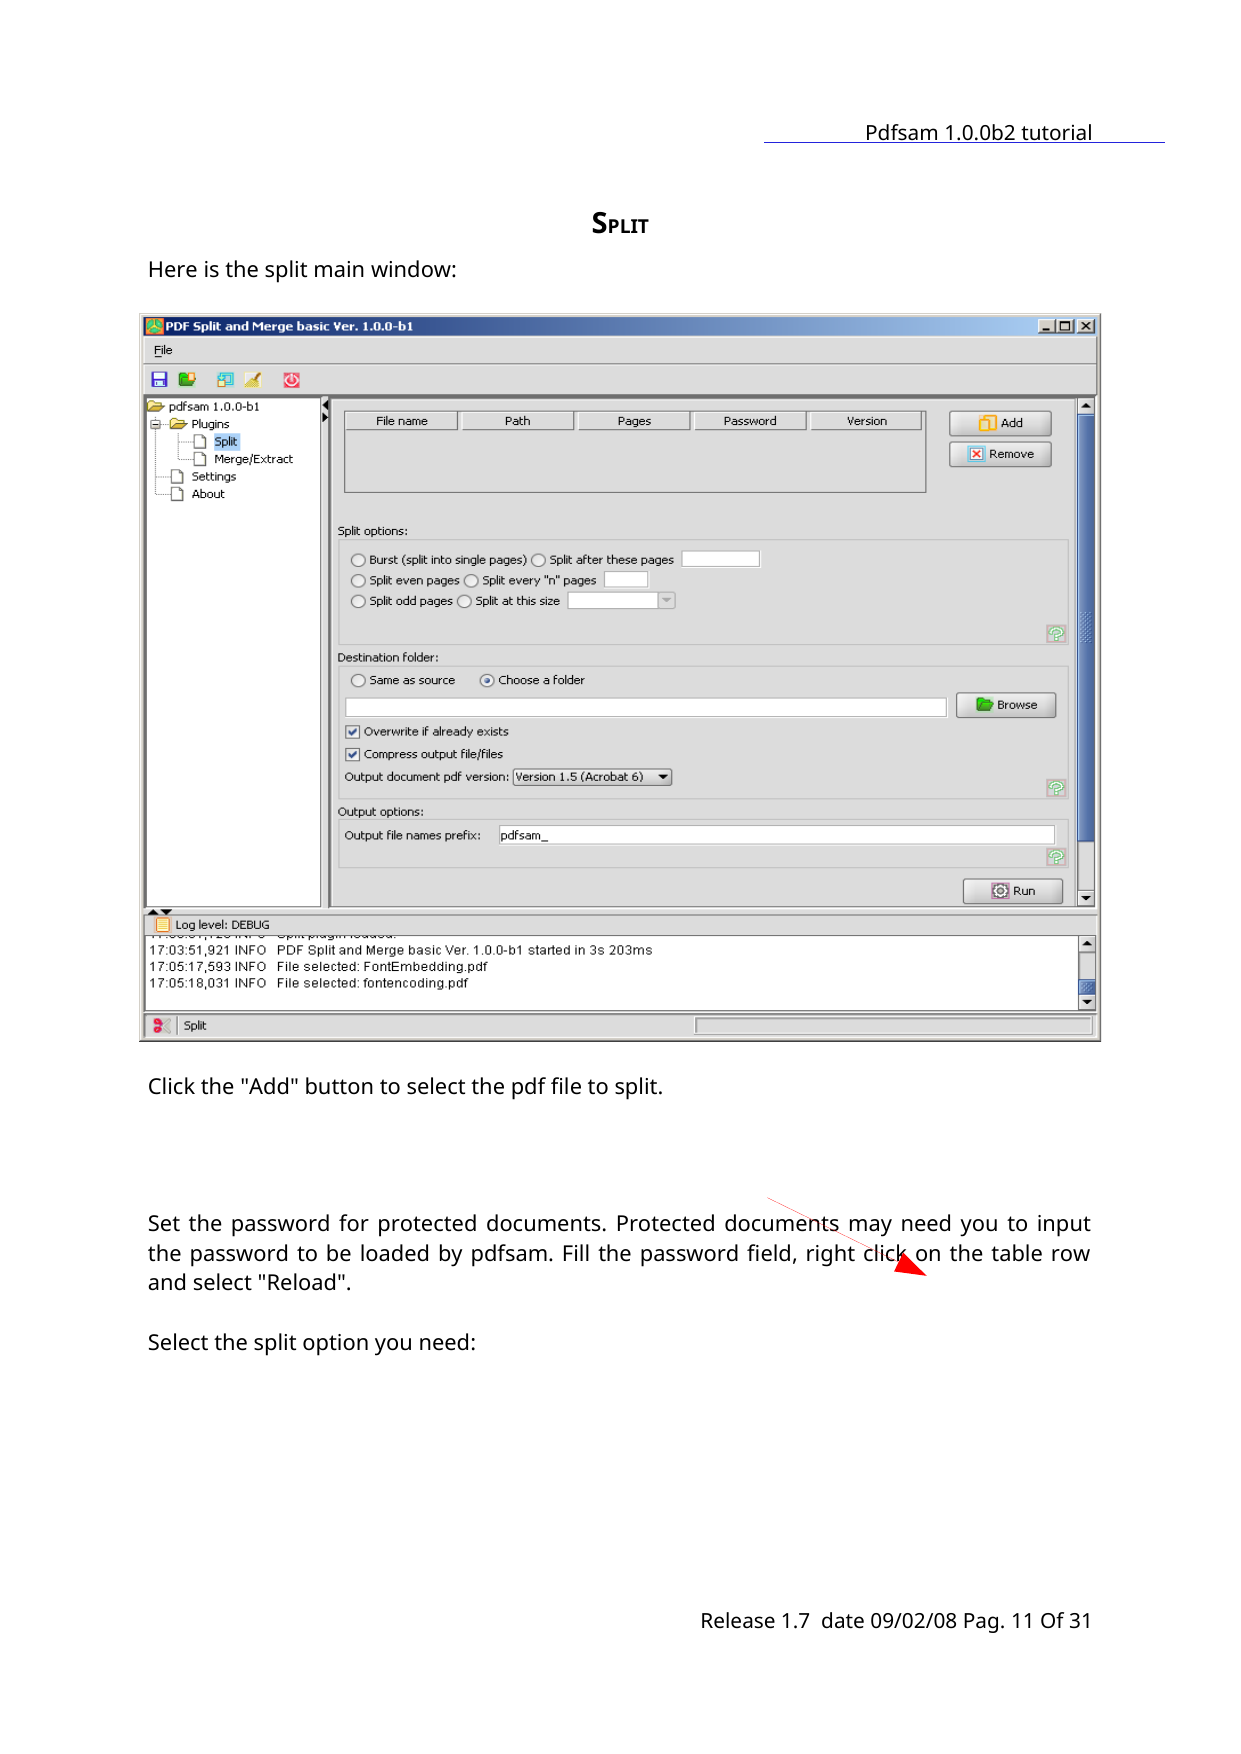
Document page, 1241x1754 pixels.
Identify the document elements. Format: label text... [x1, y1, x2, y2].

text Set the password for protected documents. Protected documents may need you to input the password to be loaded by pdfsam. Fill the password field, right click on the table row and select "Reload". [148, 1208, 1093, 1297]
text Here is the split main window: [148, 254, 1093, 284]
text Click the "Add" button to select the pdf file to split. [148, 1071, 1093, 1101]
text Select the split option you need: [148, 1327, 1093, 1357]
picture [139, 313, 1102, 1042]
text Split [148, 202, 1093, 242]
